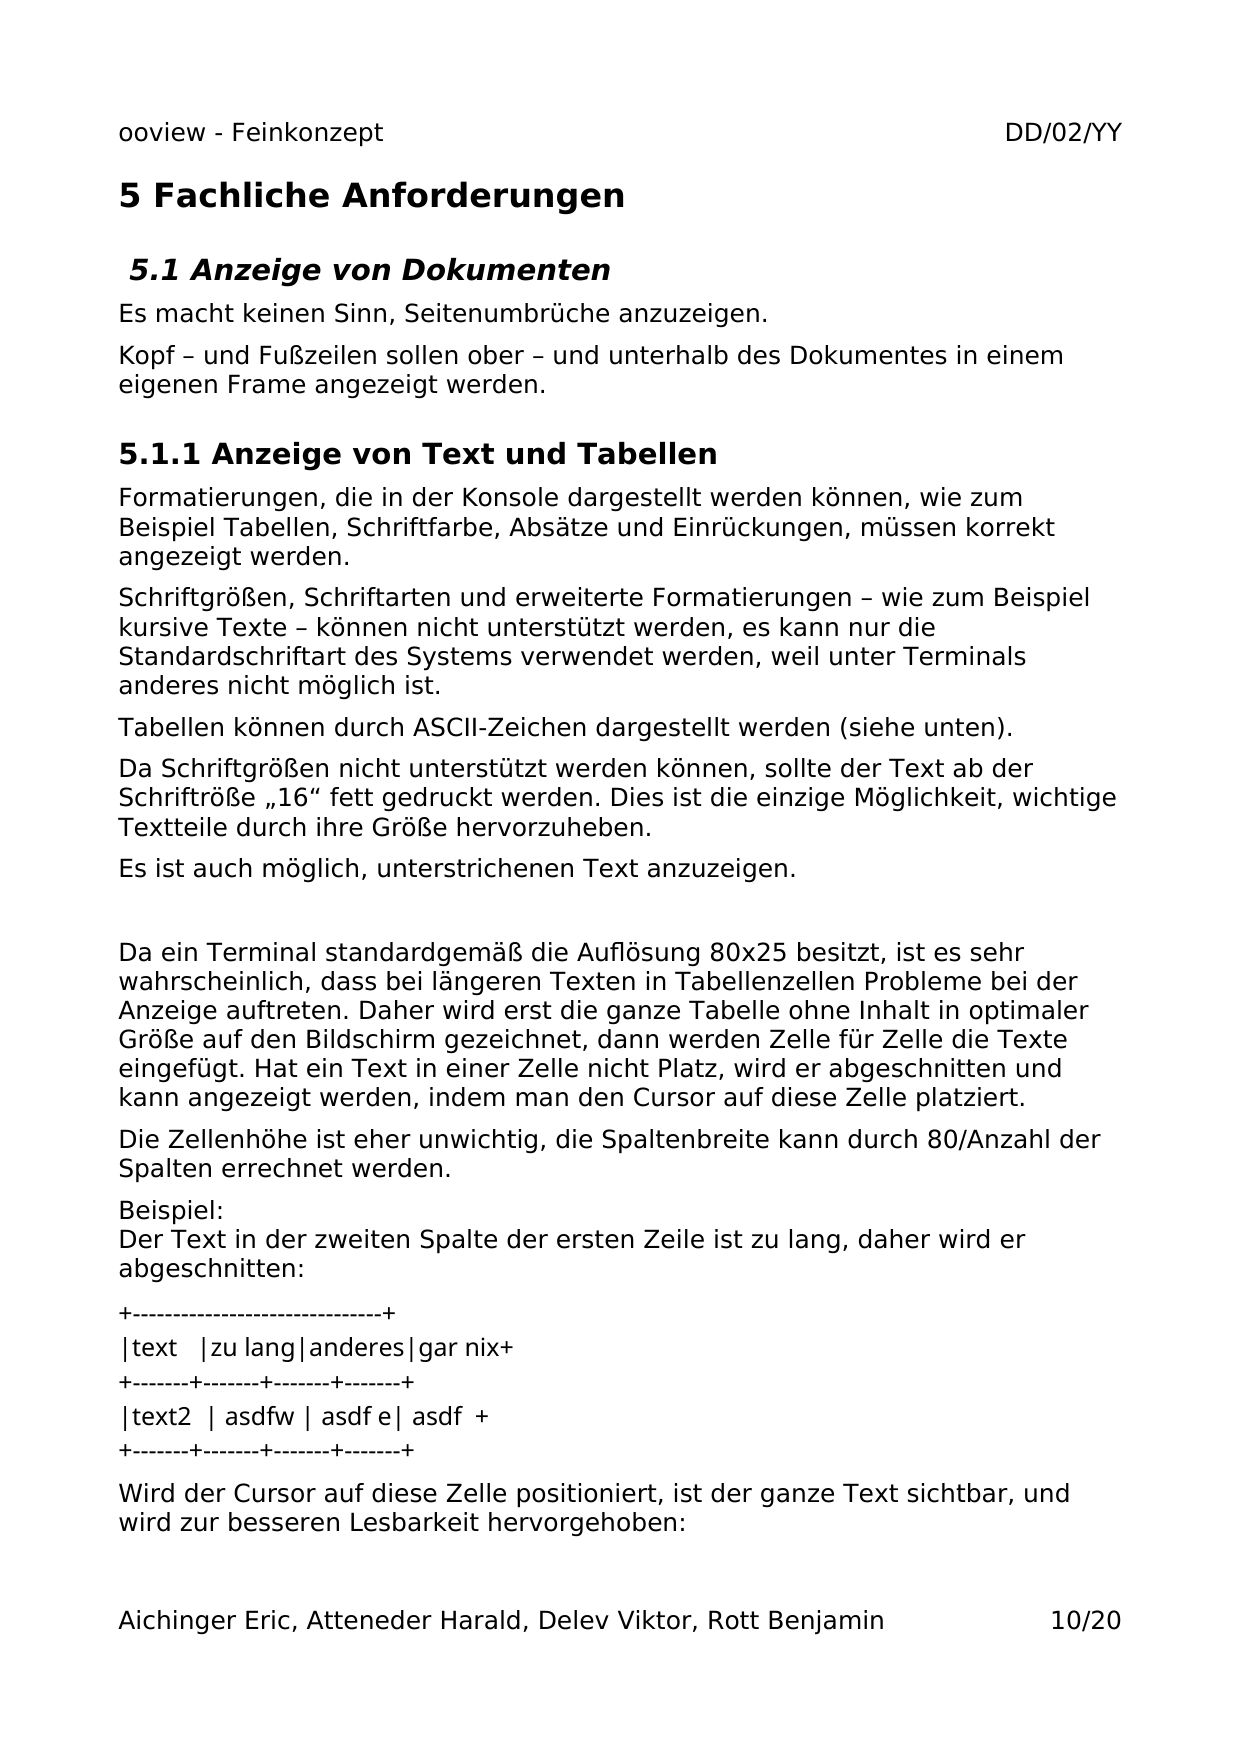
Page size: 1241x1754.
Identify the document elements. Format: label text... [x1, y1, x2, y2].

text Es macht keinen Sinn, Seitenumbrüche anzuzeigen. [118, 299, 1122, 329]
text Da ein Terminal standardgemäß die Auflösung 80x25 besitzt, ist es sehr wahrscheinlich, dass bei längeren Texten in Tabellenzellen Probleme bei der Anzeige auftreten. Daher wird erst die ganze Tabelle ohne Inhalt in optimaler Größe auf den Bildschirm gezeichnet, dann werden Zelle für Zelle die Texte eingefügt. Hat ein Text in einer Zelle nicht Platz, wird er abgeschnitten und kann angezeigt werden, indem man den Cursor auf diese Zelle platziert. [118, 938, 1122, 1113]
text Wird der Cursor auf diese Zelle positioniert, ist der ganze Text sichtbar, und wird zur besseren Lesbarkeit hervorgehoben: [118, 1479, 1122, 1537]
text Die Zellenhöhe ist eher unwichtig, die Spaltenbreite kann durch 80/Anzahl der Spalten errechnet werden. [118, 1125, 1122, 1183]
text Schriftgrößen, Schriftarten und erweiterte Formatierungen – wie zum Beispiel kursive Texte – können nicht unterstützt werden, es kann nur die Standardschriftart des Systems verwendet werden, weil unter Terminals anderes nicht möglich ist. [118, 583, 1122, 700]
text Kopf – und Fußzeilen sollen ober – und unterhalb des Dokumentes in einem eigenen Frame angezeigt werden. [118, 341, 1122, 399]
subtitle Anzeige von Dokumenten [118, 253, 1122, 287]
subtitle Fachliche Anforderungen [118, 177, 1122, 216]
text +-------------------------------+ |text |zu lang|anderes|gar nix+ +-------+-------+-------+-------+ |text2 | asdfw | asdf e| asdf + +-------+-------+-------+-------+ [118, 1296, 1122, 1466]
text Tabellen können durch ASCII-Zeichen dargestellt werden (siehe unten). [118, 713, 1122, 742]
text Da Schriftgrößen nicht unterstützt werden können, sollte der Text ab der Schriftröße „16“ fett gedruckt werden. Dies ist die einzige Möglichkeit, wichtige Textteile durch ihre Größe hervorzuheben. [118, 754, 1122, 842]
text Formatierungen, die in der Konsole dargestellt werden können, wie zum Beispiel Tabellen, Schriftfarbe, Absätze und Einrückungen, müssen korrekt angezeigt werden. [118, 483, 1122, 571]
text Es ist auch möglich, unterstrichenen Text anzuzeigen. [118, 854, 1122, 883]
text Beispiel: Der Text in der zweiten Spalte der ersten Zeile ist zu lang, daher wird er abgeschnitten: [118, 1196, 1122, 1283]
subtitle Anzeige von Text und Tabellen [118, 437, 1122, 471]
